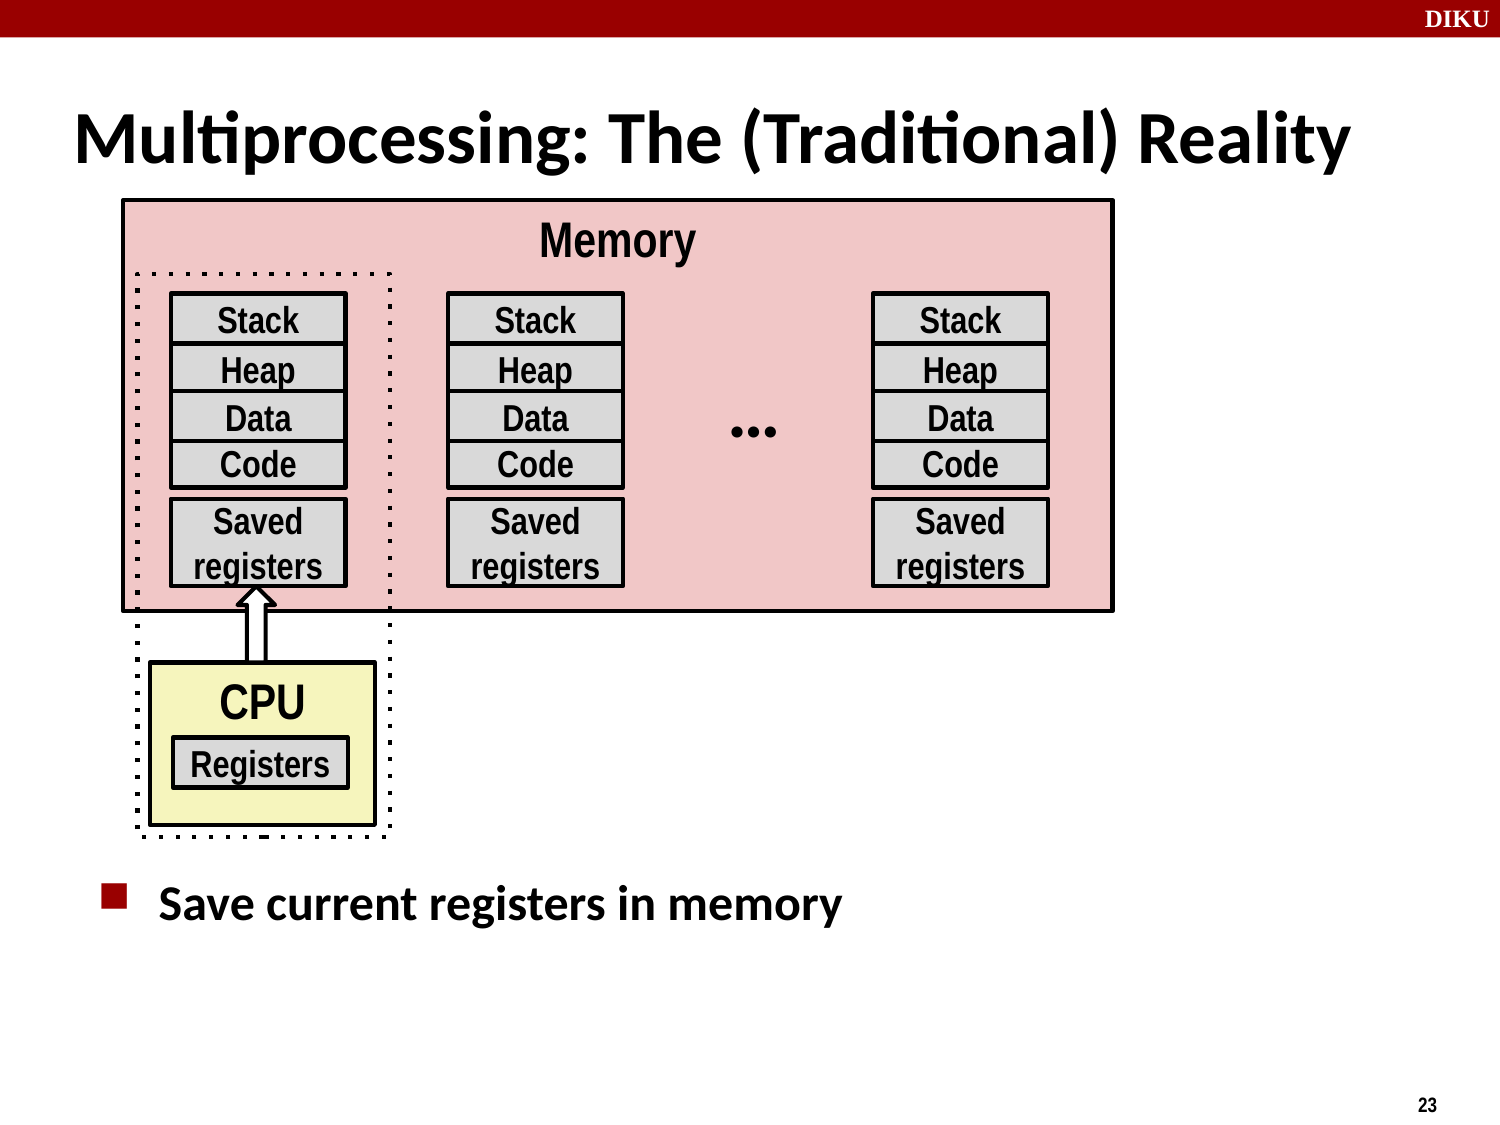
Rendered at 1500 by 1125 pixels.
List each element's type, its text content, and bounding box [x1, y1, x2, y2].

text_box … [713, 355, 796, 460]
text_box Code [872, 441, 1048, 488]
text_box Saved registers [872, 498, 1048, 587]
text_box Saved registers [170, 498, 346, 587]
text_box Heap [985, 366, 992, 380]
text_box Registers [172, 737, 348, 788]
text_box [237, 586, 276, 663]
text_box Stack [872, 293, 1048, 343]
text_box Heap [170, 343, 346, 390]
title Multiprocessing: The (Traditional) Reality [58, 71, 1450, 197]
list Save current registers in memory [87, 862, 1488, 950]
text_box Data [872, 390, 1048, 441]
text_box Saved registers [447, 498, 623, 587]
text_box Memory [123, 199, 1113, 612]
text_box Heap [872, 343, 1048, 390]
text_box Heap [282, 366, 289, 380]
text_box Code [170, 441, 346, 488]
text_box Stack [447, 293, 623, 343]
text_box Code [447, 441, 623, 488]
text_box CPU [149, 662, 375, 825]
text_box Heap [447, 343, 623, 390]
text_box Data [170, 390, 346, 441]
text_box Heap [560, 366, 567, 380]
text_box Data [447, 390, 623, 441]
text_box Stack [170, 293, 346, 343]
